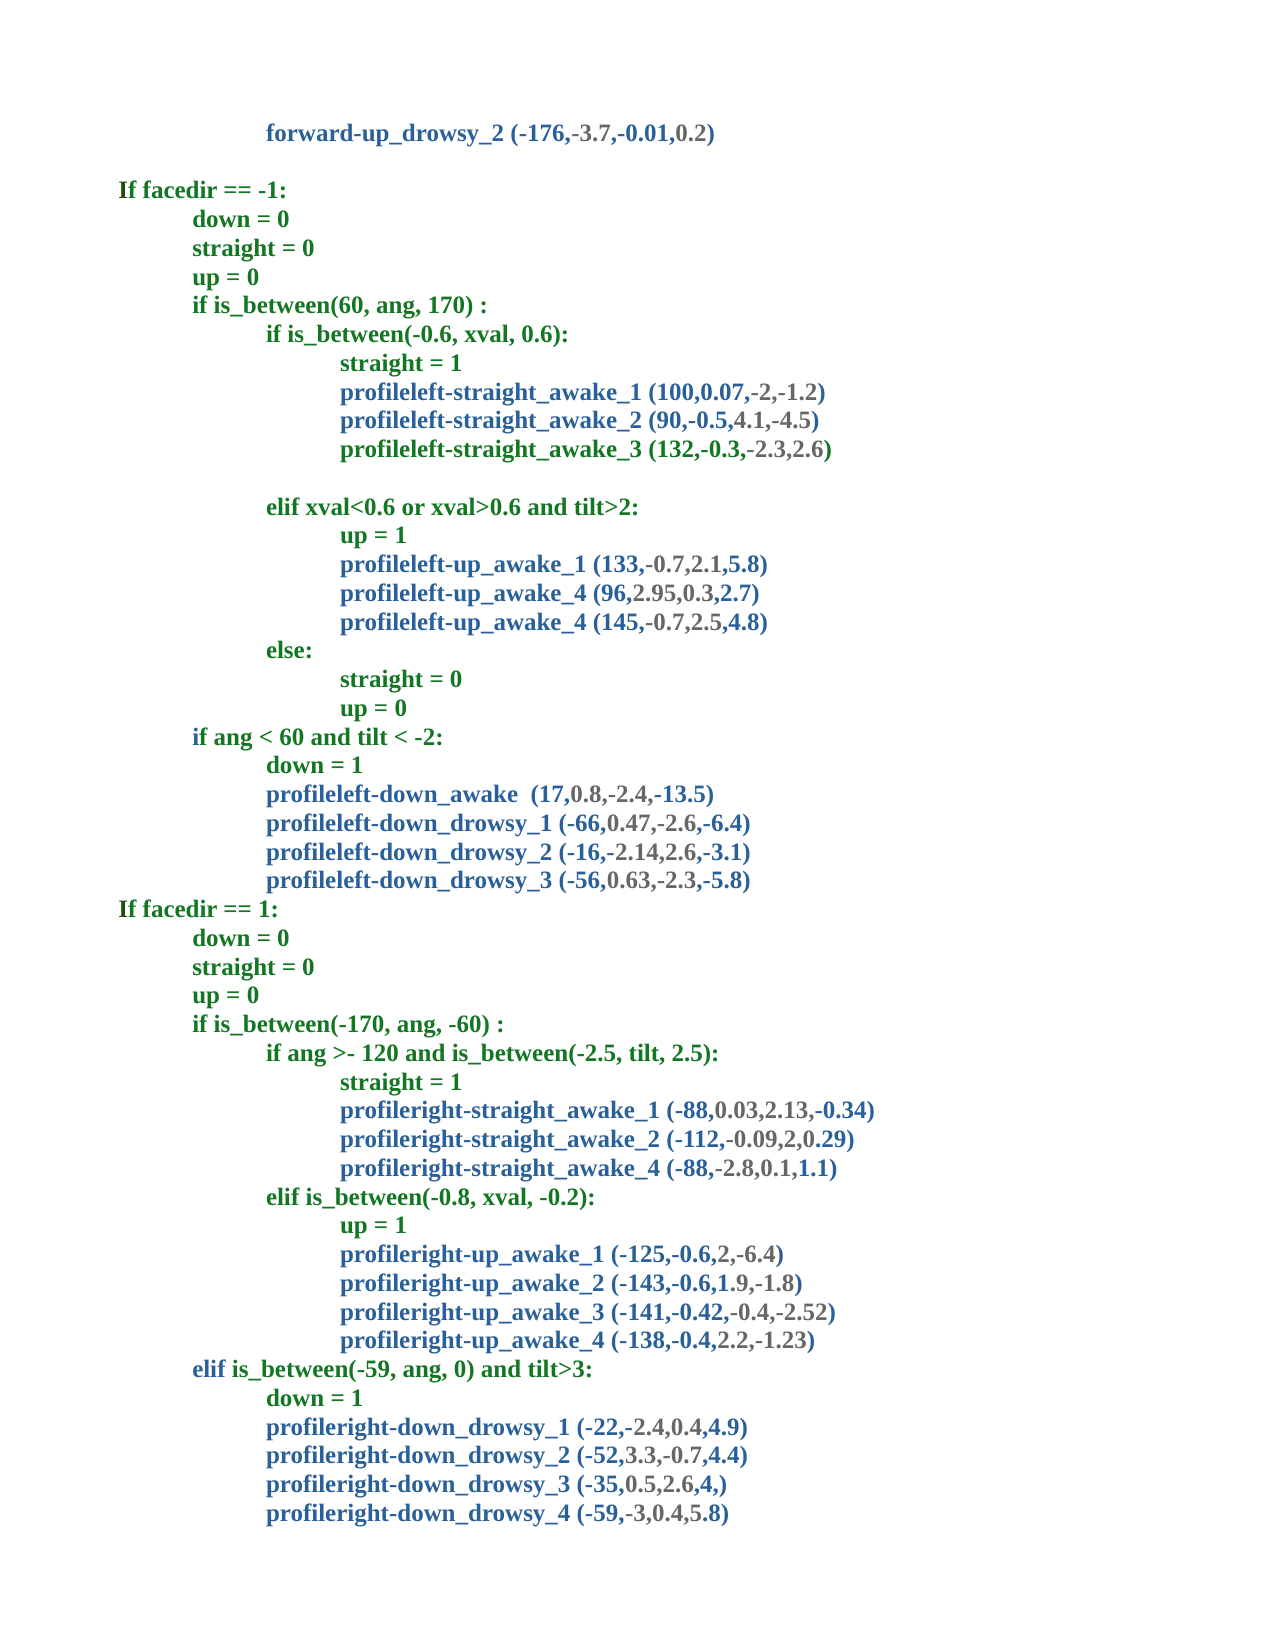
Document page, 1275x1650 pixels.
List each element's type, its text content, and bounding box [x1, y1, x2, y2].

text If facedir == -1: [118, 176, 1157, 204]
text straight = 0 [118, 233, 1157, 262]
text profileright-up_awake_2 (-143,-0.6,1.9,-1.8) [118, 1268, 1157, 1297]
text if is_between(60, ang, 170) : [118, 291, 1157, 319]
text straight = 0 [118, 664, 1157, 693]
text elif is_between(-59, ang, 0) and tilt>3: [118, 1354, 1157, 1383]
text if is_between(-170, ang, -60) : [118, 1009, 1157, 1038]
text profileleft-down_drowsy_1 (-66,0.47,-2.6,-6.4) [118, 808, 1157, 837]
text profileright-down_drowsy_4 (-59,-3,0.4,5.8) [118, 1498, 1157, 1527]
text profileleft-up_awake_4 (96,2.95,0.3,2.7) [118, 578, 1157, 607]
text profileleft-straight_awake_2 (90,-0.5,4.1,-4.5) [118, 406, 1157, 434]
text elif is_between(-0.8, xval, -0.2): [118, 1182, 1157, 1211]
text profileleft-straight_awake_1 (100,0.07,-2,-1.2) [118, 377, 1157, 406]
text profileleft-up_awake_4 (145,-0.7,2.5,4.8) [118, 607, 1157, 636]
text profileright-straight_awake_4 (-88,-2.8,0.1,1.1) [118, 1153, 1157, 1182]
text profileright-straight_awake_2 (-112,-0.09,2,0.29) [118, 1124, 1157, 1153]
text down = 1 [118, 751, 1157, 779]
text if is_between(-0.6, xval, 0.6): [118, 319, 1157, 348]
text down = 0 [118, 923, 1157, 952]
text profileleft-down_drowsy_2 (-16,-2.14,2.6,-3.1) [118, 837, 1157, 866]
text profileleft-straight_awake_3 (132,-0.3,-2.3,2.6) [118, 434, 1157, 463]
text up = 0 [118, 693, 1157, 722]
text If facedir == 1: [118, 894, 1157, 923]
text profileright-up_awake_4 (-138,-0.4,2.2,-1.23) [118, 1326, 1157, 1354]
text profileright-down_drowsy_1 (-22,-2.4,0.4,4.9) [118, 1412, 1157, 1441]
text profileright-up_awake_3 (-141,-0.42,-0.4,-2.52) [118, 1297, 1157, 1326]
text forward-up_drowsy_2 (-176,-3.7,-0.01,0.2) [118, 118, 1157, 147]
text down = 0 [118, 204, 1157, 233]
text else: [118, 636, 1157, 664]
text profileright-down_drowsy_3 (-35,0.5,2.6,4,) [118, 1469, 1157, 1498]
text up = 1 [118, 521, 1157, 549]
text if ang < 60 and tilt < -2: [118, 722, 1157, 751]
text up = 1 [118, 1211, 1157, 1239]
text straight = 1 [118, 348, 1157, 377]
text profileright-up_awake_1 (-125,-0.6,2,-6.4) [118, 1239, 1157, 1268]
text up = 0 [118, 262, 1157, 291]
text if ang >- 120 and is_between(-2.5, tilt, 2.5): [118, 1038, 1157, 1067]
text profileleft-down_awake (17,0.8,-2.4,-13.5) [118, 779, 1157, 808]
text up = 0 [118, 981, 1157, 1009]
text down = 1 [118, 1383, 1157, 1412]
text elif xval<0.6 or xval>0.6 and tilt>2: [118, 492, 1157, 521]
text profileleft-up_awake_1 (133,-0.7,2.1,5.8) [118, 549, 1157, 578]
text profileright-straight_awake_1 (-88,0.03,2.13,-0.34) [118, 1096, 1157, 1124]
text profileright-down_drowsy_2 (-52,3.3,-0.7,4.4) [118, 1441, 1157, 1469]
text straight = 1 [118, 1067, 1157, 1096]
text straight = 0 [118, 952, 1157, 981]
text profileleft-down_drowsy_3 (-56,0.63,-2.3,-5.8) [118, 866, 1157, 894]
